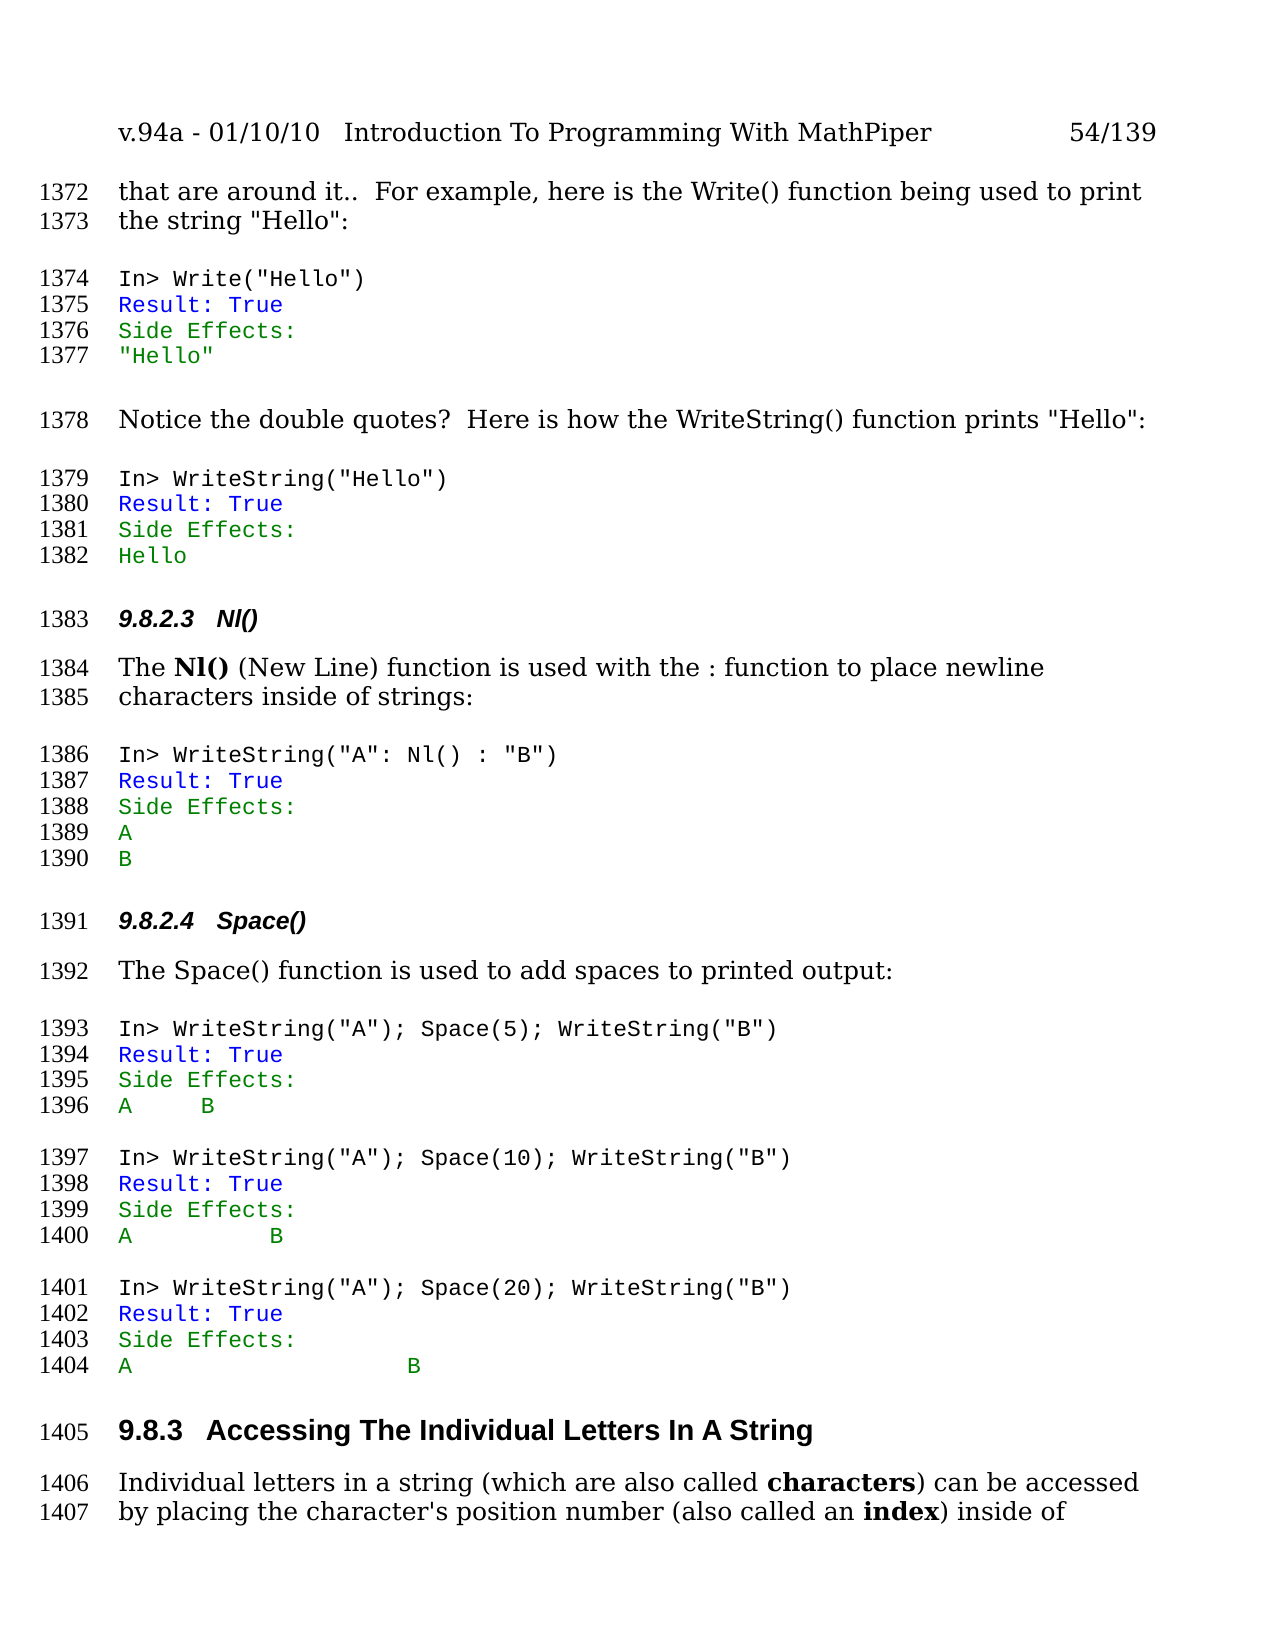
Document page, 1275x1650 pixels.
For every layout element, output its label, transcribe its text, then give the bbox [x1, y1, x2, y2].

subtitle Nl() [118, 604, 1157, 632]
text Result: True [118, 769, 1157, 796]
text In> WriteString("A"); Space(5); WriteString("B") [118, 1017, 1157, 1043]
text that are around it.. For example, here is the Write() function being used to print the string "Hello": [118, 177, 1157, 235]
text A [118, 821, 1157, 847]
text In> WriteString("A": Nl() : "B") [118, 744, 1157, 769]
text In> WriteString("A"); Space(10); WriteString("B") [118, 1147, 1157, 1173]
text Side Effects: [118, 796, 1157, 821]
text In> Write("Hello") [118, 267, 1157, 293]
text The Nl() (New Line) function is used with the : function to place newline characters inside of strings: [118, 653, 1157, 712]
text The Space() function is used to add spaces to printed output: [118, 956, 1157, 985]
subtitle Space() [118, 906, 1157, 935]
text In> WriteString("A"); Space(20); WriteString("B") [118, 1276, 1157, 1302]
text In> WriteString("Hello") [118, 467, 1157, 493]
subtitle Accessing The Individual Letters In A String [118, 1413, 1157, 1447]
text Result: True [118, 293, 1157, 319]
text Result: True [118, 1302, 1157, 1328]
text Individual letters in a string (which are also called characters) can be accessed by placing the character's position number (also called an index) inside of [118, 1468, 1157, 1526]
text Notice the double quotes? Here is how the WriteString() function prints "Hello": [118, 406, 1157, 435]
text Side Effects: [118, 1198, 1157, 1224]
text Side Effects: [118, 319, 1157, 345]
text Result: True [118, 1173, 1157, 1198]
text Result: True [118, 1043, 1157, 1069]
text Side Effects: [118, 1328, 1157, 1354]
text "Hello" [118, 345, 1157, 371]
text Side Effects: [118, 519, 1157, 545]
text B [118, 847, 1157, 873]
text A B [118, 1224, 1157, 1250]
text Result: True [118, 493, 1157, 519]
text A B [118, 1354, 1157, 1380]
text Side Effects: [118, 1069, 1157, 1095]
text A B [118, 1095, 1157, 1121]
text Hello [118, 545, 1157, 571]
